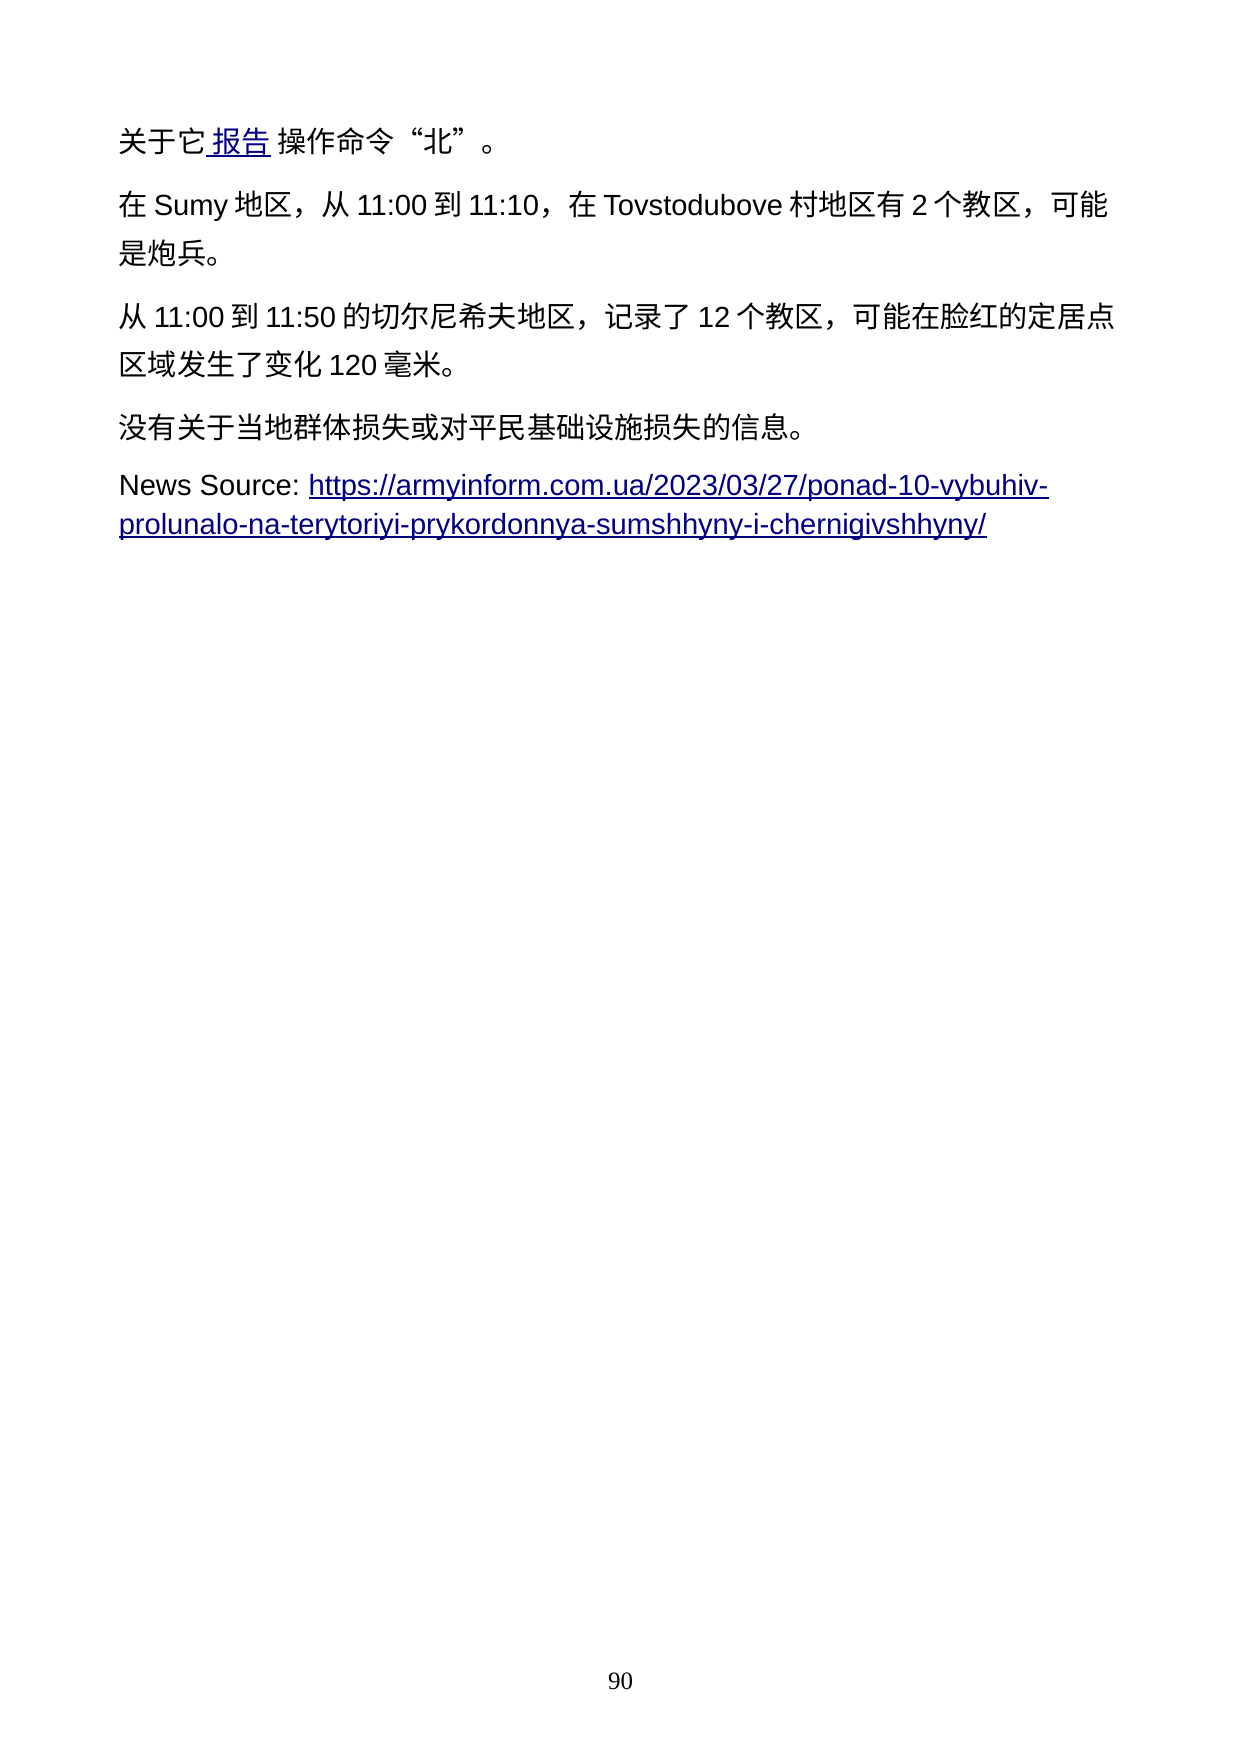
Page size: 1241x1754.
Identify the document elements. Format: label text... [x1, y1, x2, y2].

text 关于它 报告 操作命令“北”。 [118, 118, 1122, 161]
text 在Sumy地区，从11:00到11:10，在Tovstodubove村地区有2个教区，可能是炮兵。 [118, 182, 1122, 272]
text 没有关于当地群体损失或对平民基础设施损失的信息。 [118, 405, 1122, 447]
text News Source: https://armyinform.com.ua/2023/03/27/ponad-10-vybuhiv-prolunalo-na-terytoriyi-prykordonnya-sumshhyny-i-chernigivshhyny/ [118, 468, 1122, 540]
text 从11:00到11:50的切尔尼希夫地区，记录了12个教区，可能在脸红的定居点区域发生了变化120毫米。 [118, 293, 1122, 384]
